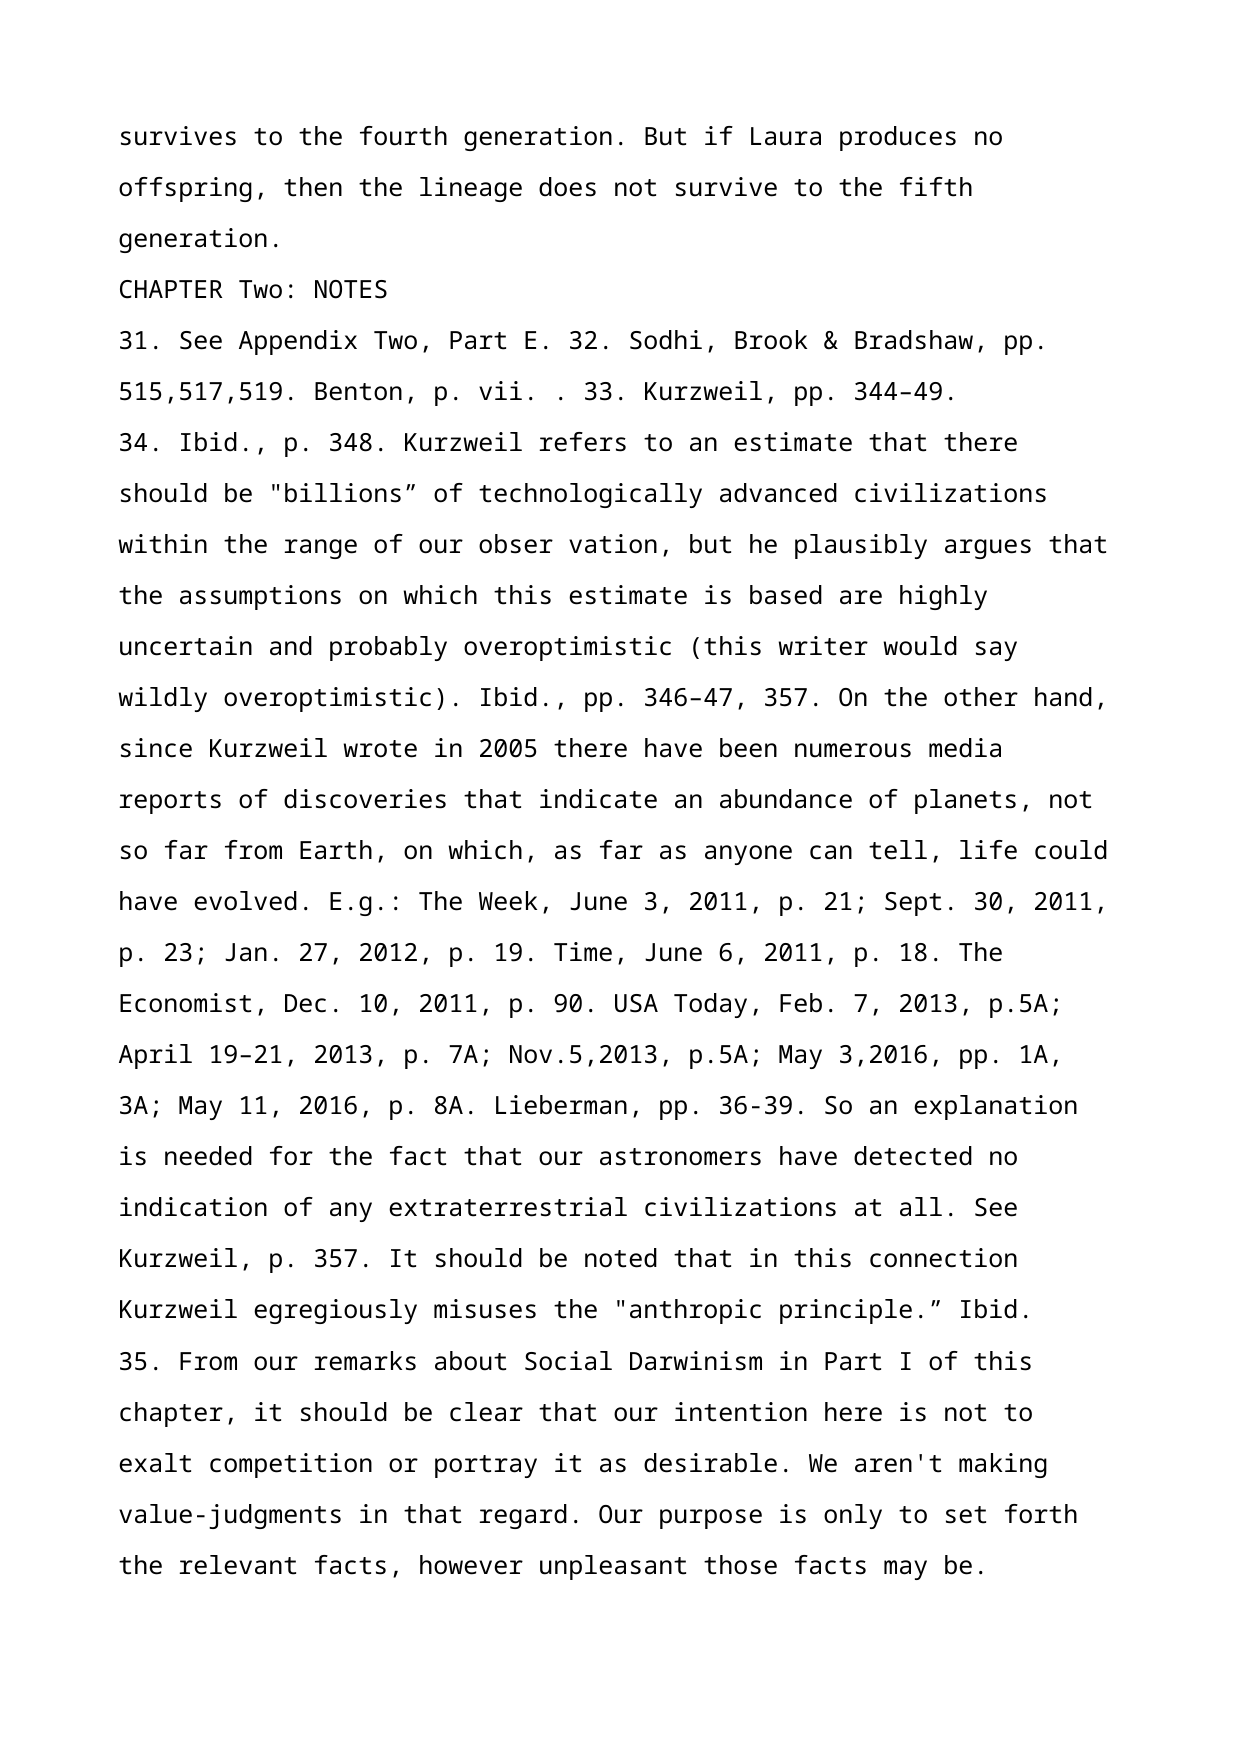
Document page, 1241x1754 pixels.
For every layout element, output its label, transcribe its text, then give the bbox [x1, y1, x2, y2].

text survives to the fourth generation. But if Laura produces no offspring, then the lineage does not survive to the fifth generation. [118, 118, 1122, 254]
text 35. From our remarks about Social Darwinism in Part I of this chapter, it should be clear that our intention here is not to exalt competition or portray it as desirable. We aren't making value-judgments in that regard. Our purpose is only to set forth the relevant facts, however unpleasant those facts may be. [118, 1343, 1122, 1581]
text CHAPTER Two: NOTES [118, 271, 1122, 305]
text 34. Ibid., p. 348. Kurzweil refers to an estimate that there should be "billions” of technologically advanced civilizations within the range of our obser vation, but he plausibly argues that the assumptions on which this estimate is based are highly uncertain and probably overoptimistic (this writer would say wildly overoptimistic). Ibid., pp. 346–47, 357. On the other hand, since Kurzweil wrote in 2005 there have been numerous media reports of discoveries that indicate an abundance of planets, not so far from Earth, on which, as far as anyone can tell, life could have evolved. E.g.: The Week, June 3, 2011, p. 21; Sept. 30, 2011, p. 23; Jan. 27, 2012, p. 19. Time, June 6, 2011, p. 18. The Economist, Dec. 10, 2011, p. 90. USA Today, Feb. 7, 2013, p.5A; April 19–21, 2013, p. 7A; Nov.5,2013, p.5A; May 3,2016, pp. 1A, 3A; May 11, 2016, p. 8A. Lieberman, pp. 36-39. So an explanation is needed for the fact that our astronomers have detected no indication of any extraterrestrial civilizations at all. See Kurzweil, p. 357. It should be noted that in this connection Kurzweil egregiously misuses the "anthropic principle.” Ibid. [118, 424, 1122, 1326]
text 31. See Appendix Two, Part E. 32. Sodhi, Brook & Bradshaw, pp. 515,517,519. Benton, p. vii. . 33. Kurzweil, pp. 344–49. [118, 322, 1122, 407]
